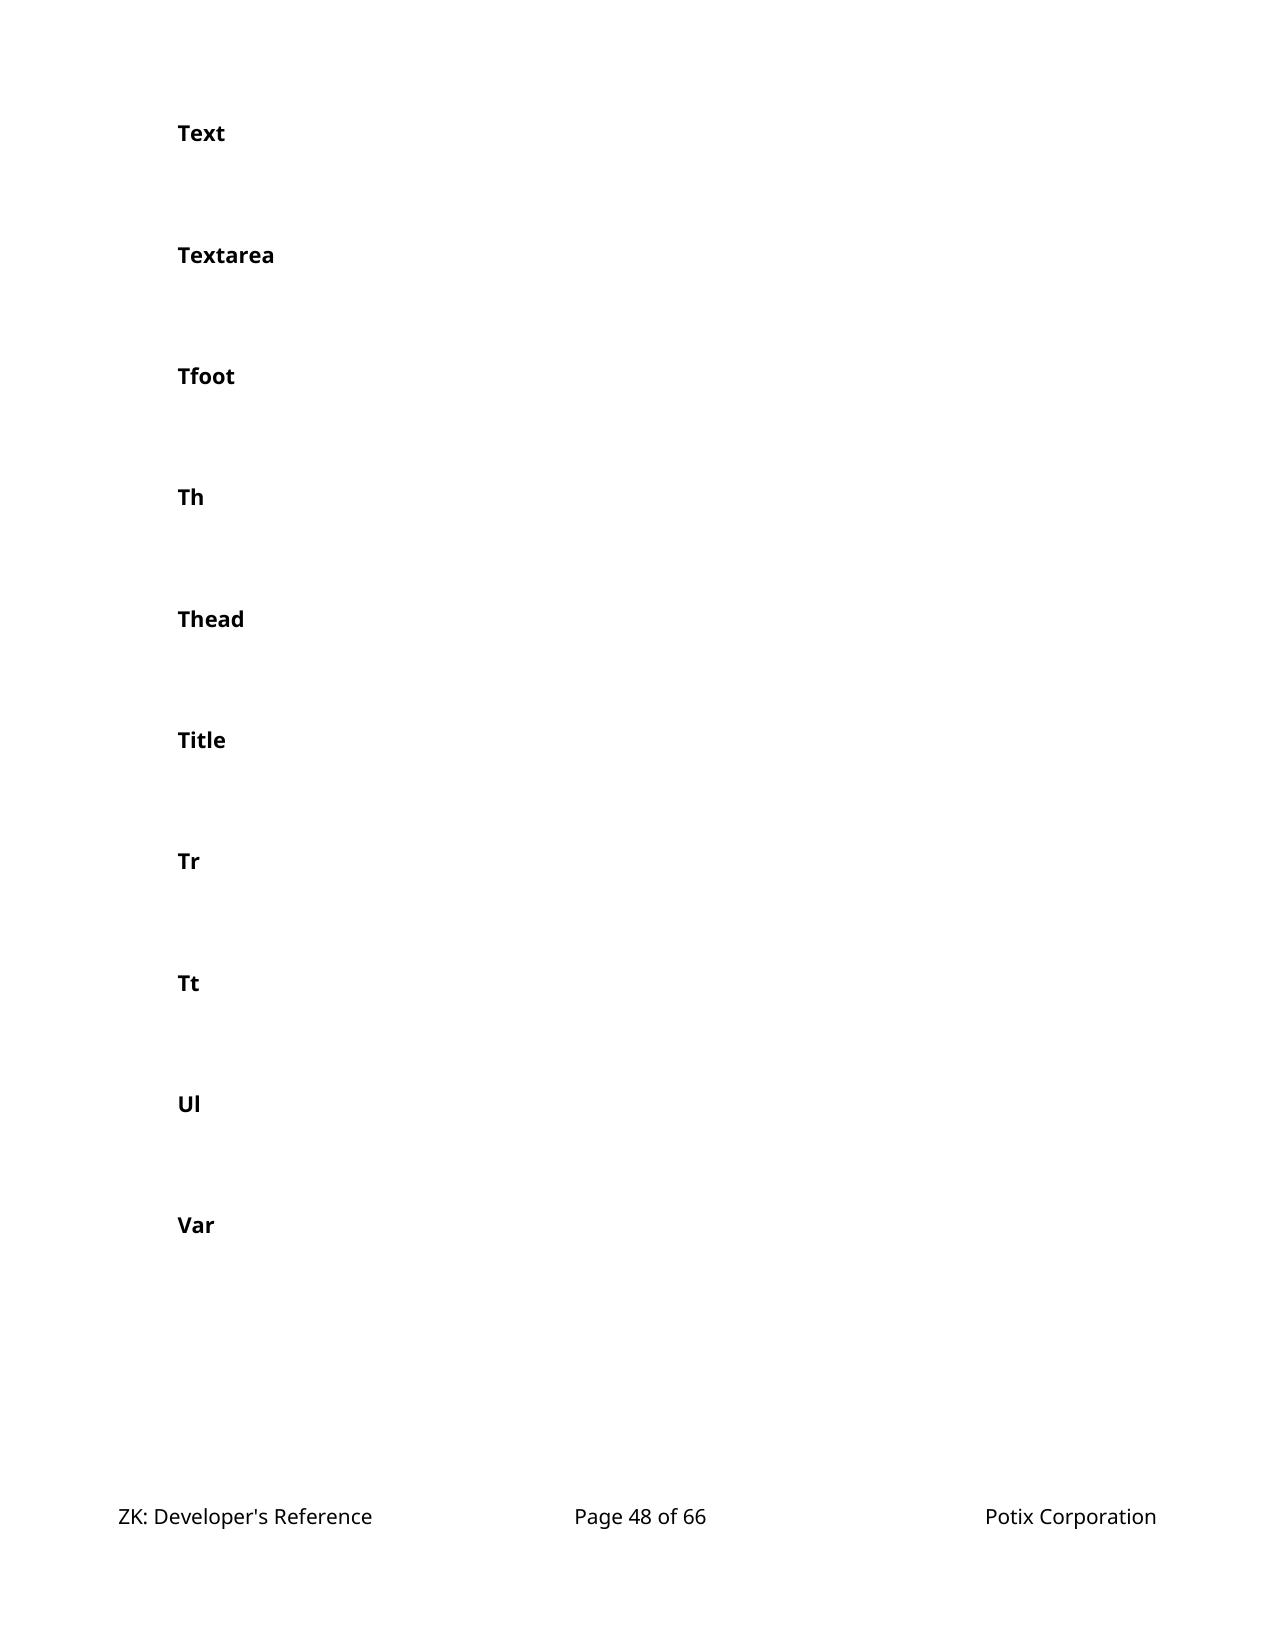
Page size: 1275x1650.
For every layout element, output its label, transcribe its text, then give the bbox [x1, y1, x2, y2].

subtitle Title [177, 725, 1157, 755]
subtitle Th [177, 482, 1157, 512]
subtitle Thead [177, 603, 1157, 633]
subtitle Ul [177, 1089, 1157, 1119]
subtitle Tt [177, 968, 1157, 998]
subtitle Tfoot [177, 361, 1157, 391]
subtitle Textarea [177, 239, 1157, 269]
subtitle Text [177, 118, 1157, 148]
subtitle Tr [177, 846, 1157, 876]
subtitle Var [177, 1210, 1157, 1240]
